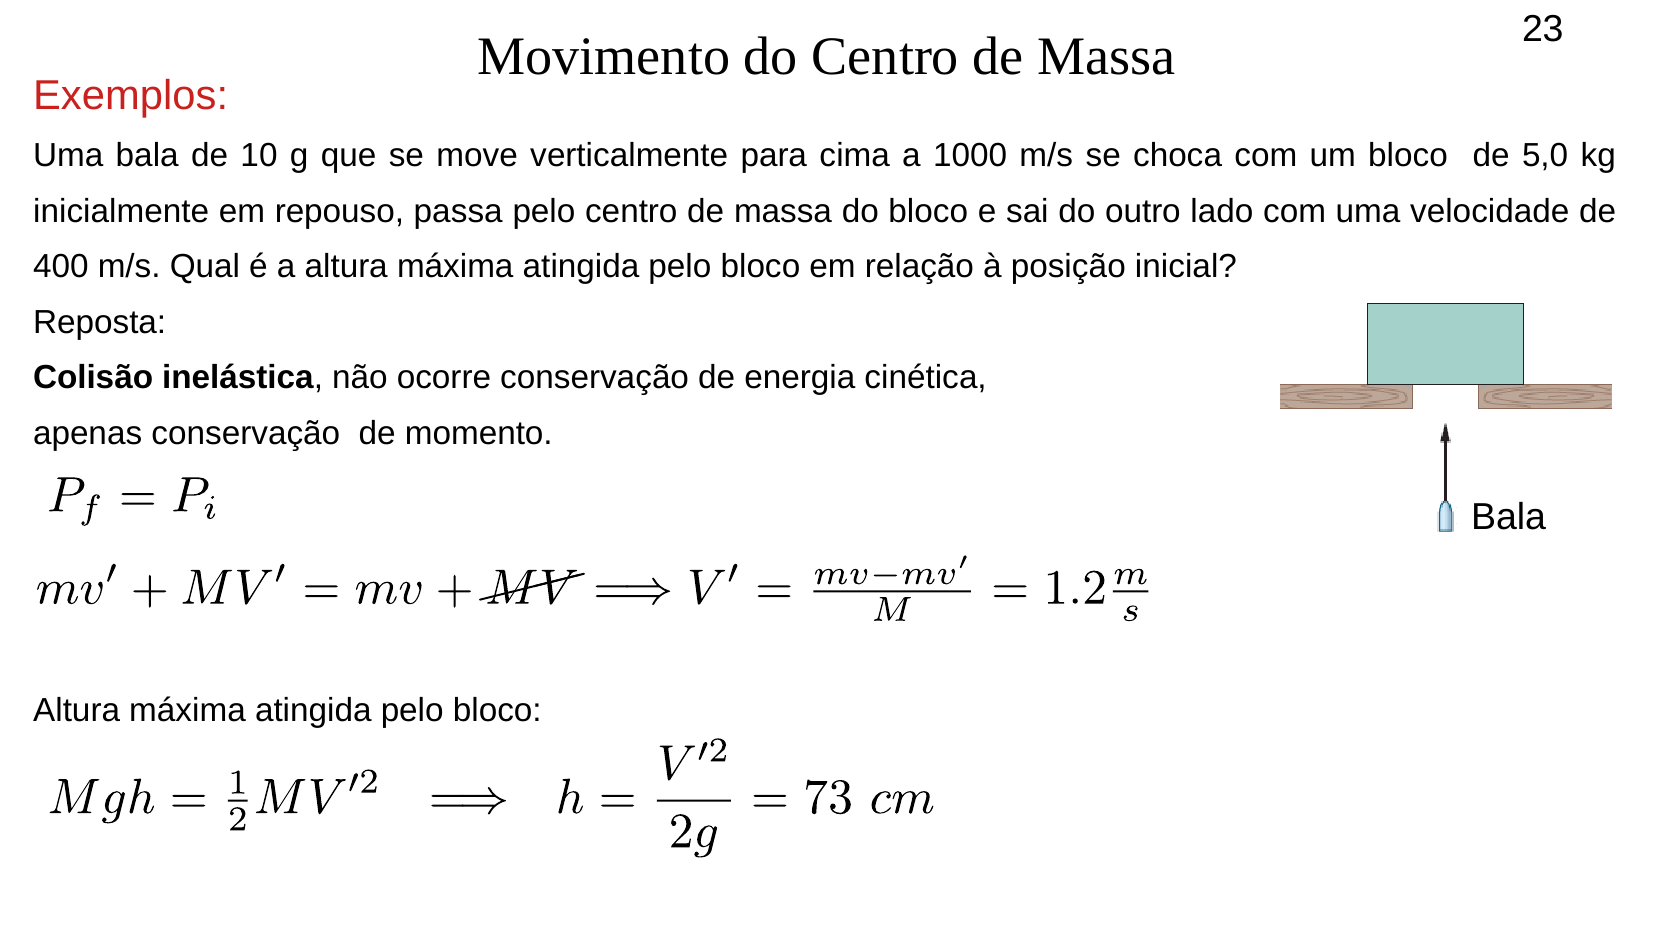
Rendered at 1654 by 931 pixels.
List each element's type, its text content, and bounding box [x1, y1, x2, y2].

picture [1274, 296, 1614, 540]
text_box [1507, 0, 1654, 71]
text_box Movimento do Centro de Massa [462, 0, 1192, 94]
text_box Exemplos: Uma bala de 10 g que se move verticalmente para cima a 1000 m/s se choca com um bloco de 5,0 kg inicialmente em repouso, passa pelo centro de massa do bloco e sai do outro lado com uma velocidade de 400 m/s. Qual é a altura máxima atingida pelo bloco em relação à posição inicial? Reposta: Colisão inelástica, não ocorre conservação de energia cinética, apenas conservação de momento. Altura máxima atingida pelo bloco: [18, 64, 1636, 792]
text_box Bala [1456, 488, 1561, 546]
picture [35, 555, 1149, 622]
picture [47, 738, 934, 858]
picture [45, 475, 218, 528]
